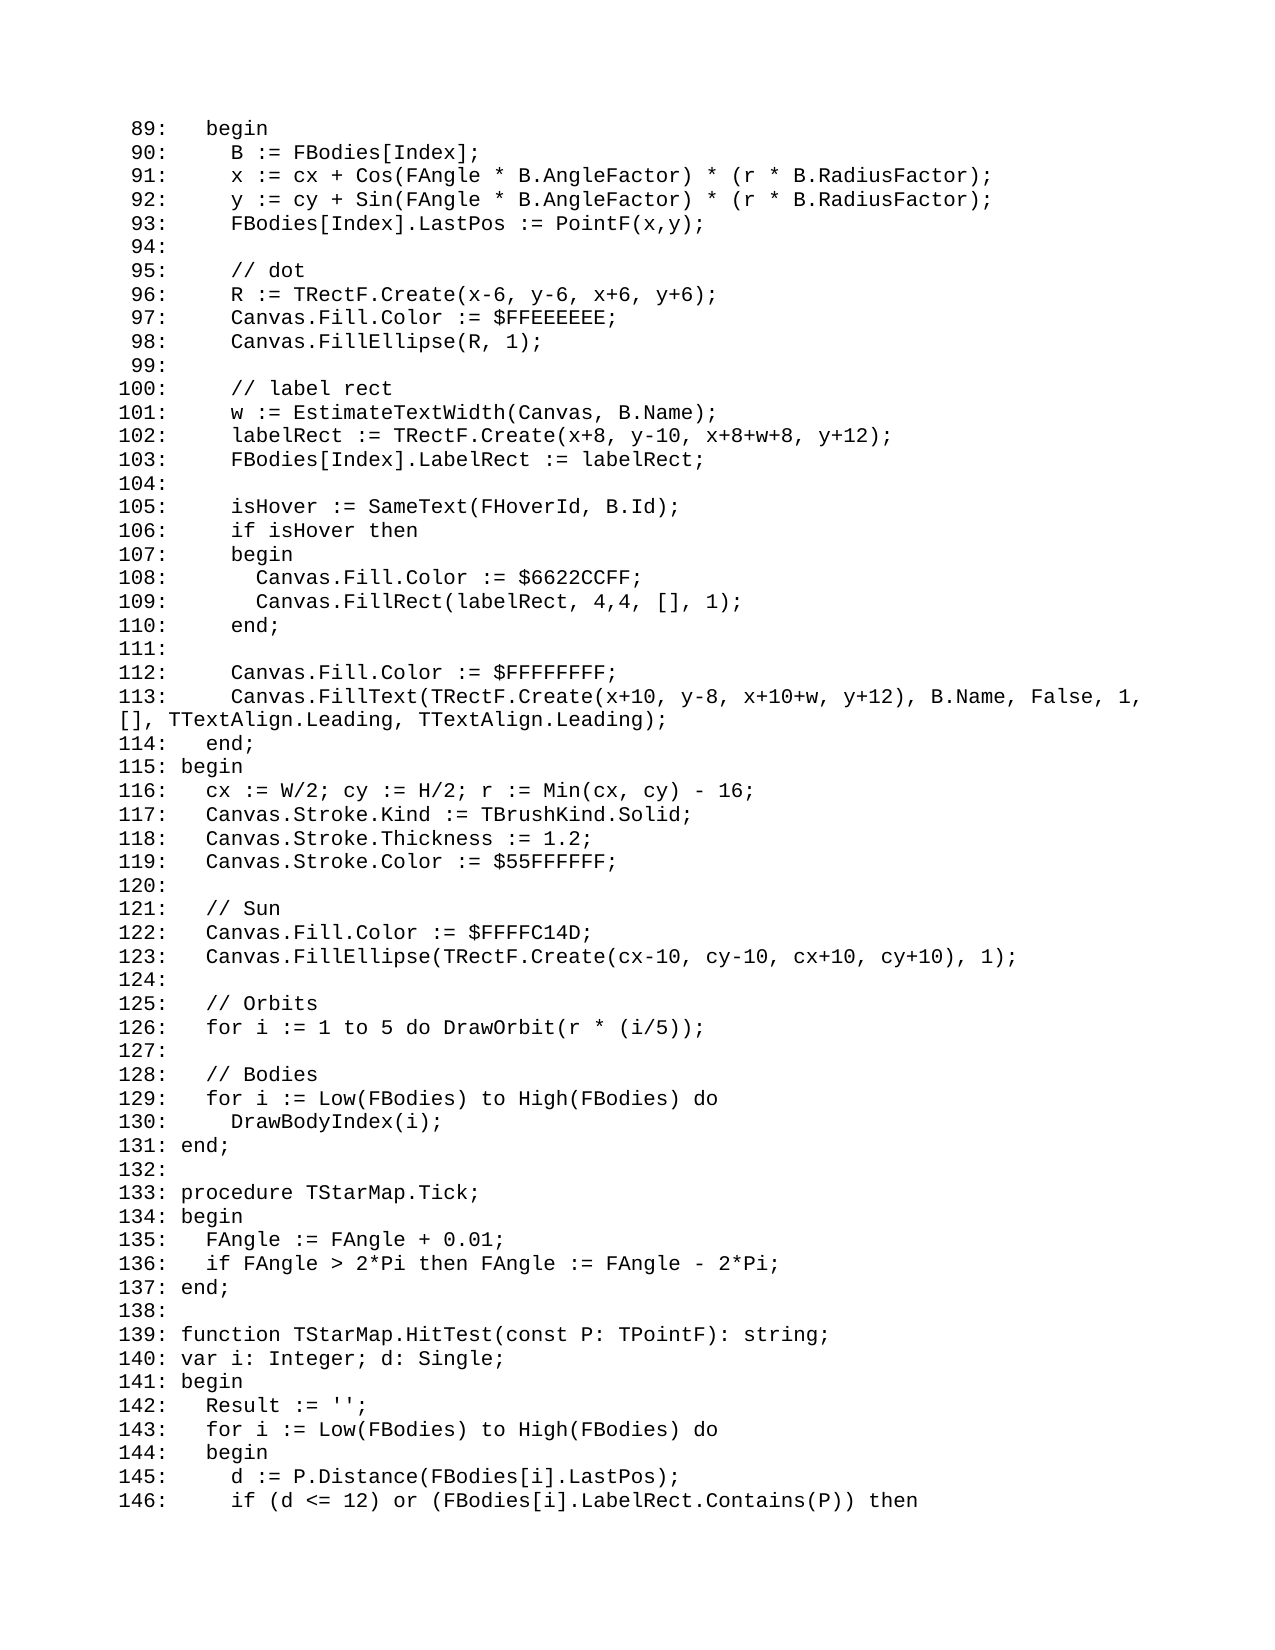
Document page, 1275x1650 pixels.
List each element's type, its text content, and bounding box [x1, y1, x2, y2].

text 142: Result := ''; [118, 1395, 1157, 1419]
text 129: for i := Low(FBodies) to High(FBodies) do [118, 1088, 1157, 1111]
text 127: [118, 1040, 1157, 1064]
text 107: begin [118, 544, 1157, 567]
text 133: procedure TStarMap.Tick; [118, 1182, 1157, 1206]
text 93: FBodies[Index].LastPos := PointF(x,y); [118, 213, 1157, 236]
text 91: x := cx + Cos(FAngle * B.AngleFactor) * (r * B.RadiusFactor); [118, 165, 1157, 189]
text 139: function TStarMap.HitTest(const P: TPointF): string; [118, 1324, 1157, 1348]
text 146: if (d <= 12) or (FBodies[i].LabelRect.Contains(P)) then [118, 1489, 1157, 1513]
text 108: Canvas.Fill.Color := $6622CCFF; [118, 567, 1157, 591]
text 116: cx := W/2; cy := H/2; r := Min(cx, cy) - 16; [118, 780, 1157, 804]
text 125: // Orbits [118, 993, 1157, 1017]
text 132: [118, 1158, 1157, 1182]
text 105: isHover := SameText(FHoverId, B.Id); [118, 496, 1157, 520]
text 111: [118, 638, 1157, 662]
text 112: Canvas.Fill.Color := $FFFFFFFF; [118, 662, 1157, 686]
text 136: if FAngle > 2*Pi then FAngle := FAngle - 2*Pi; [118, 1253, 1157, 1277]
text 130: DrawBodyIndex(i); [118, 1111, 1157, 1135]
text 138: [118, 1300, 1157, 1324]
text 128: // Bodies [118, 1064, 1157, 1088]
text 106: if isHover then [118, 520, 1157, 544]
text 110: end; [118, 615, 1157, 638]
text 120: [118, 875, 1157, 898]
text 140: var i: Integer; d: Single; [118, 1348, 1157, 1371]
text 126: for i := 1 to 5 do DrawOrbit(r * (i/5)); [118, 1017, 1157, 1040]
text 113: Canvas.FillText(TRectF.Create(x+10, y-8, x+10+w, y+12), B.Name, False, 1, [], TTextAlign.Leading, TTextAlign.Leading); [118, 686, 1157, 733]
text 101: w := EstimateTextWidth(Canvas, B.Name); [118, 402, 1157, 426]
text 104: [118, 473, 1157, 496]
text 135: FAngle := FAngle + 0.01; [118, 1229, 1157, 1253]
text 100: // label rect [118, 378, 1157, 402]
text 145: d := P.Distance(FBodies[i].LastPos); [118, 1466, 1157, 1489]
text 118: Canvas.Stroke.Thickness := 1.2; [118, 827, 1157, 851]
text 134: begin [118, 1206, 1157, 1229]
text 89: begin [118, 118, 1157, 142]
text 97: Canvas.Fill.Color := $FFEEEEEE; [118, 307, 1157, 331]
text 119: Canvas.Stroke.Color := $55FFFFFF; [118, 851, 1157, 875]
text 115: begin [118, 757, 1157, 780]
text 114: end; [118, 733, 1157, 757]
text 109: Canvas.FillRect(labelRect, 4,4, [], 1); [118, 591, 1157, 615]
text 103: FBodies[Index].LabelRect := labelRect; [118, 449, 1157, 473]
text 90: B := FBodies[Index]; [118, 142, 1157, 165]
text 141: begin [118, 1371, 1157, 1395]
text 124: [118, 969, 1157, 993]
text 96: R := TRectF.Create(x-6, y-6, x+6, y+6); [118, 284, 1157, 307]
text 131: end; [118, 1135, 1157, 1158]
text 121: // Sun [118, 898, 1157, 922]
text 117: Canvas.Stroke.Kind := TBrushKind.Solid; [118, 804, 1157, 827]
text 92: y := cy + Sin(FAngle * B.AngleFactor) * (r * B.RadiusFactor); [118, 189, 1157, 213]
text 137: end; [118, 1277, 1157, 1300]
text 94: [118, 236, 1157, 260]
text 98: Canvas.FillEllipse(R, 1); [118, 331, 1157, 354]
text 95: // dot [118, 260, 1157, 284]
text 144: begin [118, 1442, 1157, 1466]
text 99: [118, 354, 1157, 378]
text 122: Canvas.Fill.Color := $FFFFC14D; [118, 922, 1157, 946]
text 123: Canvas.FillEllipse(TRectF.Create(cx-10, cy-10, cx+10, cy+10), 1); [118, 946, 1157, 969]
text 143: for i := Low(FBodies) to High(FBodies) do [118, 1419, 1157, 1442]
text 102: labelRect := TRectF.Create(x+8, y-10, x+8+w+8, y+12); [118, 426, 1157, 449]
